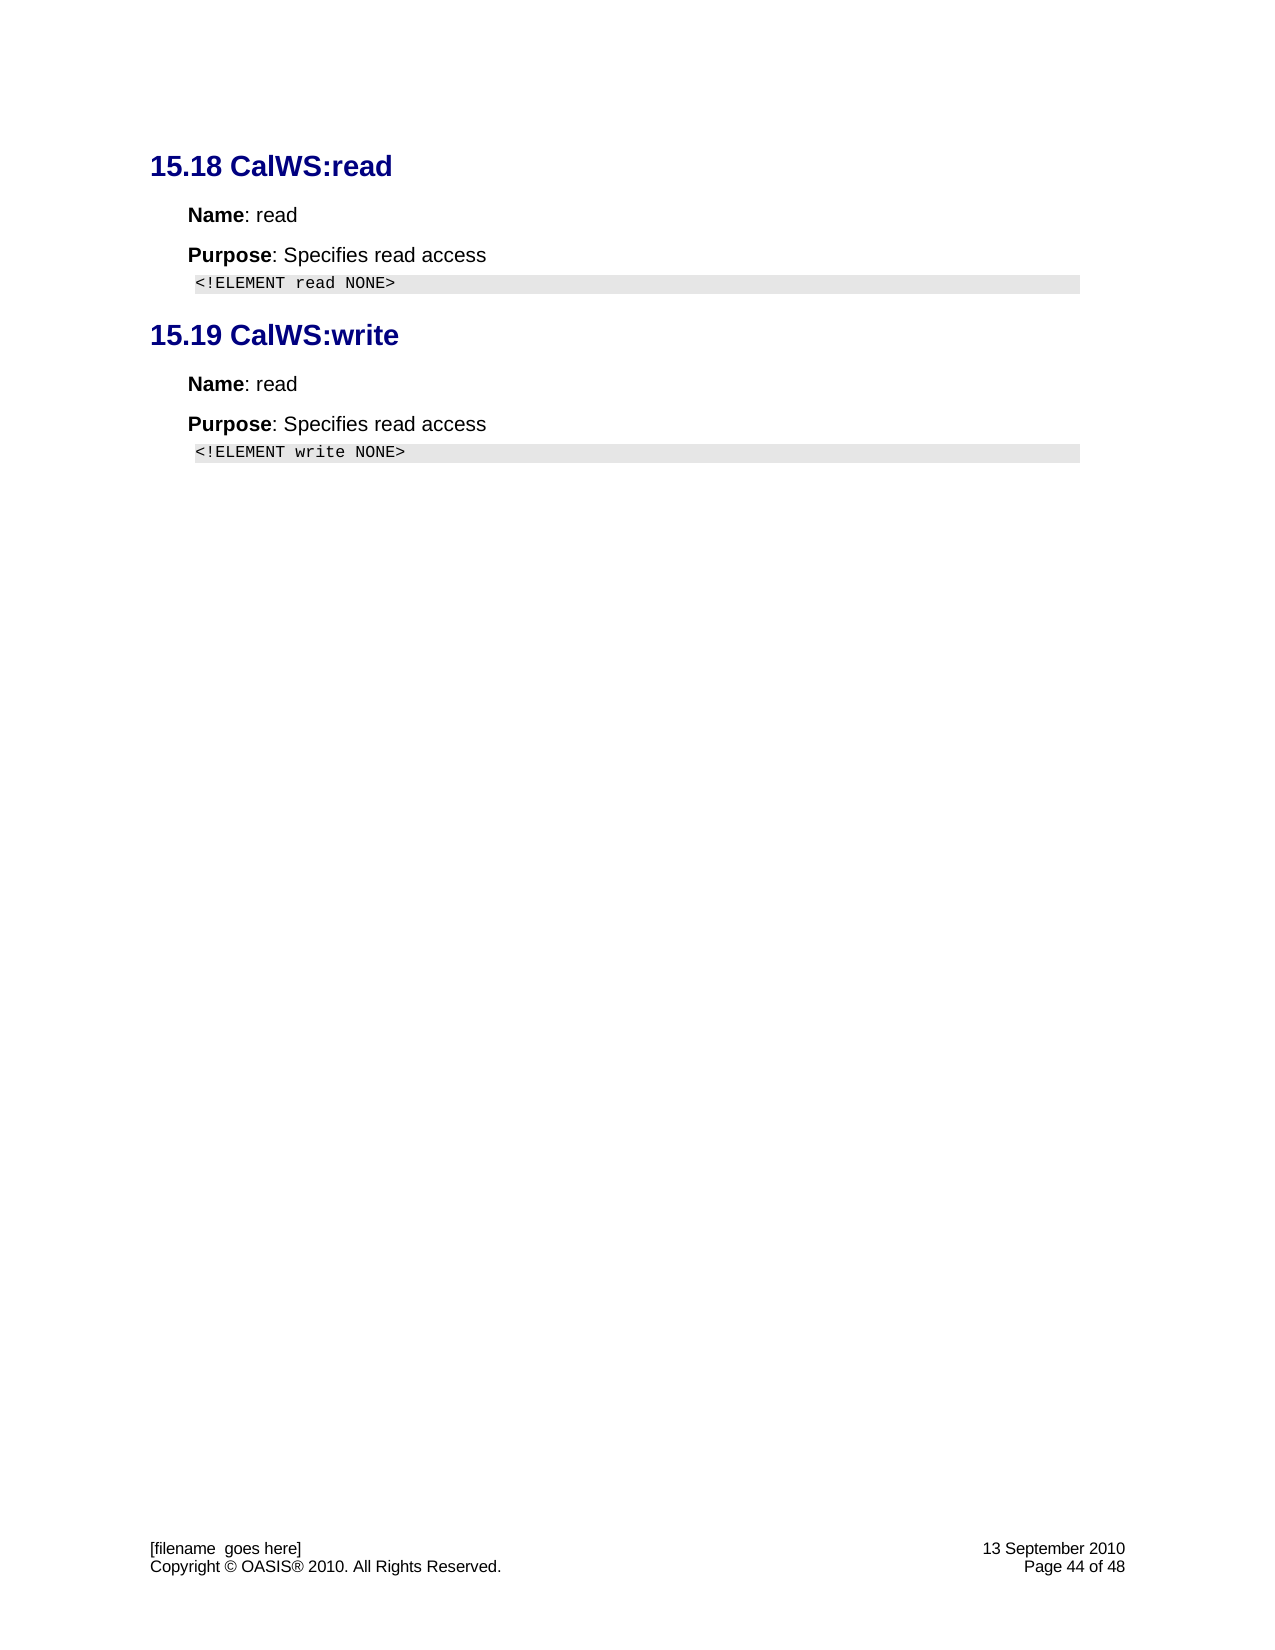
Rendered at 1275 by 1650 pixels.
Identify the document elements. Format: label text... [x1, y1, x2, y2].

list Name: read [187, 372, 1125, 396]
list Purpose: Specifies read access [187, 243, 1125, 267]
text <!ELEMENT read NONE> [195, 275, 1080, 294]
list Purpose: Specifies read access [187, 412, 1125, 436]
list Name: read [187, 203, 1125, 227]
subtitle CalWS:read [150, 150, 1125, 182]
text <!ELEMENT write NONE> [195, 444, 1080, 463]
subtitle CalWS:write [150, 319, 1125, 351]
